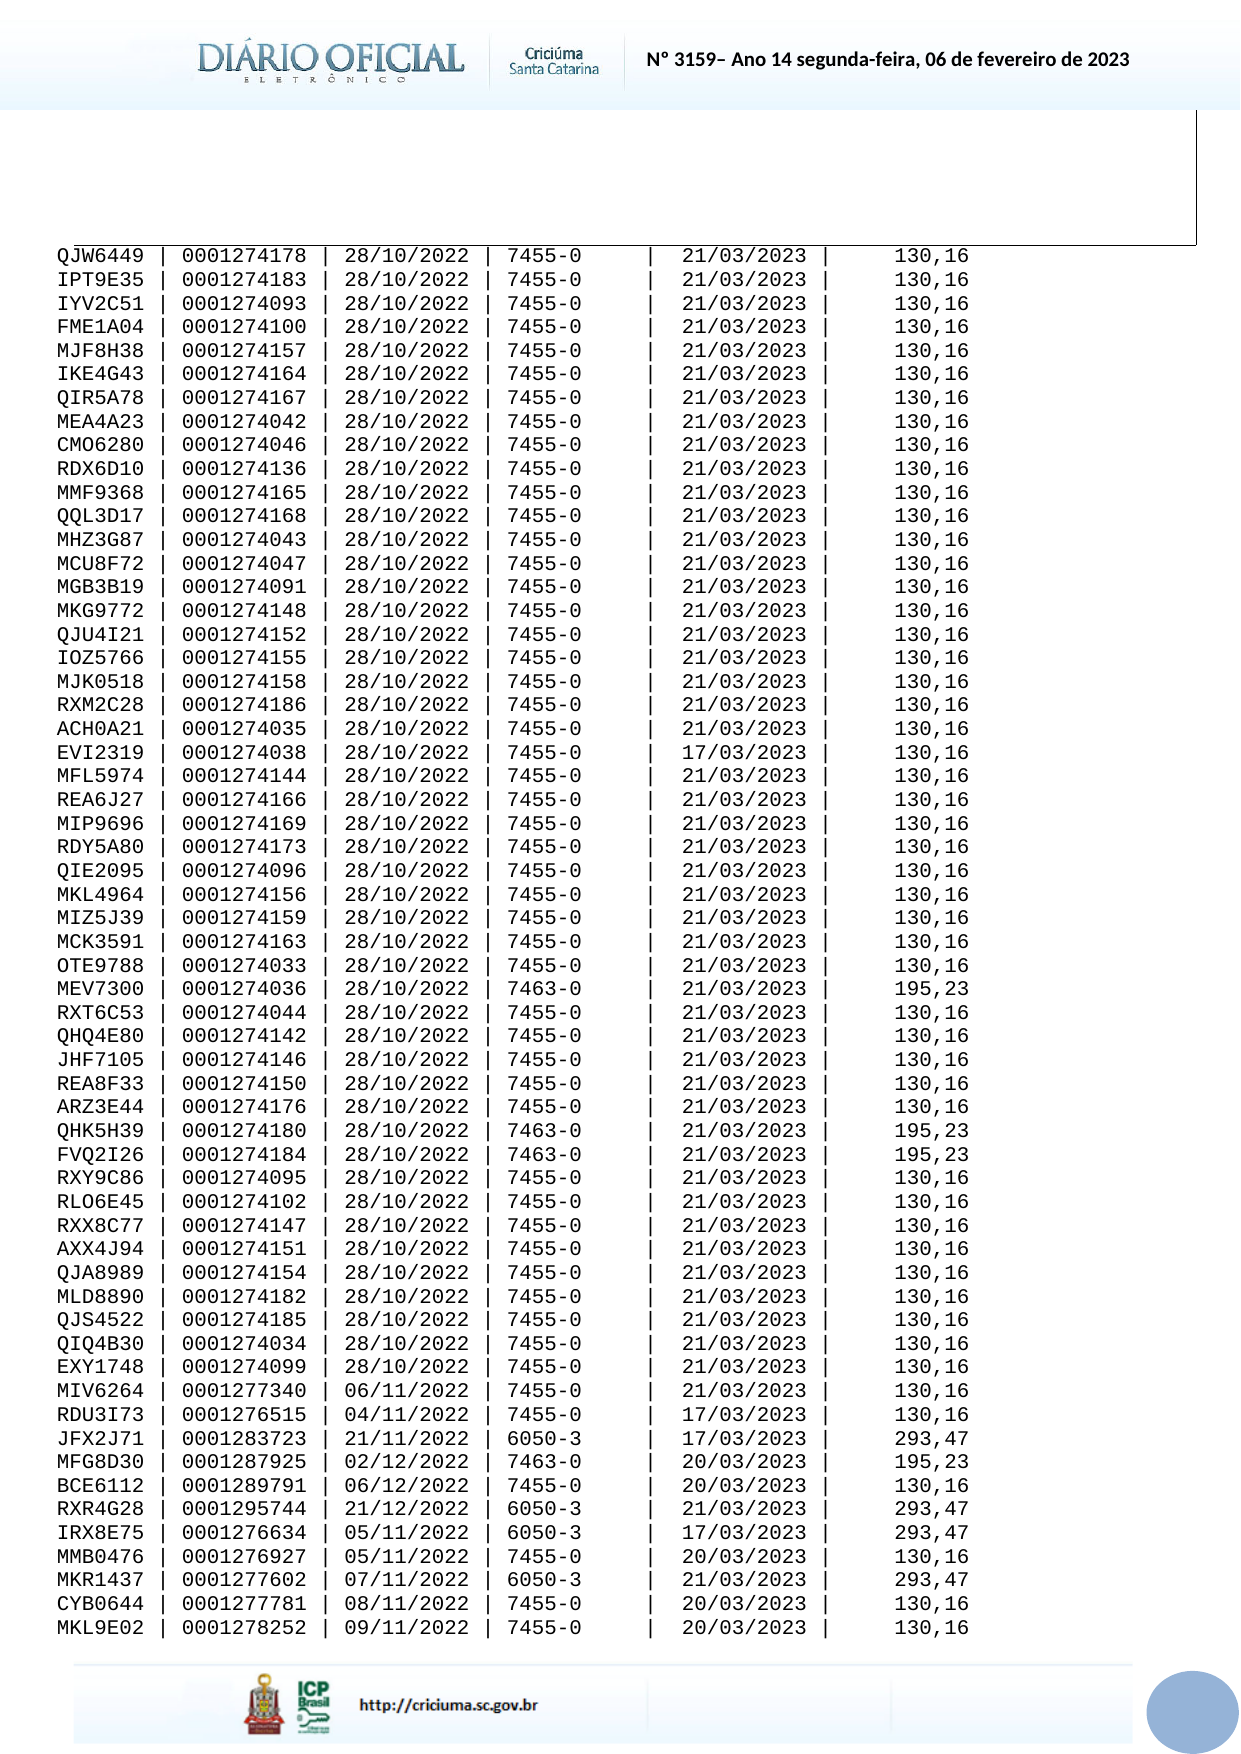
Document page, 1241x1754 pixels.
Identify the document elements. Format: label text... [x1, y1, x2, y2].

text RXR4G28 | 0001295744 | 21/12/2022 | 6050-3 | 21/03/2023 | 293,47 [44, 1498, 1196, 1522]
text RXT6C53 | 0001274044 | 28/10/2022 | 7455-0 | 21/03/2023 | 130,16 [44, 1002, 1196, 1026]
text QIE2095 | 0001274096 | 28/10/2022 | 7455-0 | 21/03/2023 | 130,16 [44, 860, 1196, 884]
text FME1A04 | 0001274100 | 28/10/2022 | 7455-0 | 21/03/2023 | 130,16 [44, 316, 1196, 340]
text QJU4I21 | 0001274152 | 28/10/2022 | 7455-0 | 21/03/2023 | 130,16 [44, 623, 1196, 647]
text IPT9E35 | 0001274183 | 28/10/2022 | 7455-0 | 21/03/2023 | 130,16 [44, 269, 1196, 292]
text REA6J27 | 0001274166 | 28/10/2022 | 7455-0 | 21/03/2023 | 130,16 [44, 789, 1196, 813]
text MIV6264 | 0001277340 | 06/11/2022 | 7455-0 | 21/03/2023 | 130,16 [44, 1380, 1196, 1404]
text BCE6112 | 0001289791 | 06/12/2022 | 7455-0 | 20/03/2023 | 130,16 [44, 1475, 1196, 1498]
text IKE4G43 | 0001274164 | 28/10/2022 | 7455-0 | 21/03/2023 | 130,16 [44, 363, 1196, 387]
text MJF8H38 | 0001274157 | 28/10/2022 | 7455-0 | 21/03/2023 | 130,16 [44, 340, 1196, 363]
text MFG8D30 | 0001287925 | 02/12/2022 | 7463-0 | 20/03/2023 | 195,23 [44, 1451, 1196, 1475]
text MMB0476 | 0001276927 | 05/11/2022 | 7455-0 | 20/03/2023 | 130,16 [44, 1546, 1196, 1569]
text MKL4964 | 0001274156 | 28/10/2022 | 7455-0 | 21/03/2023 | 130,16 [44, 884, 1196, 907]
text REA8F33 | 0001274150 | 28/10/2022 | 7455-0 | 21/03/2023 | 130,16 [44, 1073, 1196, 1096]
text ARZ3E44 | 0001274176 | 28/10/2022 | 7455-0 | 21/03/2023 | 130,16 [44, 1096, 1196, 1120]
text MIP9696 | 0001274169 | 28/10/2022 | 7455-0 | 21/03/2023 | 130,16 [44, 813, 1196, 836]
text MGB3B19 | 0001274091 | 28/10/2022 | 7455-0 | 21/03/2023 | 130,16 [44, 576, 1196, 600]
text MIZ5J39 | 0001274159 | 28/10/2022 | 7455-0 | 21/03/2023 | 130,16 [44, 907, 1196, 931]
text MEV7300 | 0001274036 | 28/10/2022 | 7463-0 | 21/03/2023 | 195,23 [44, 978, 1196, 1002]
text QJW6449 | 0001274178 | 28/10/2022 | 7455-0 | 21/03/2023 | 130,16 [44, 245, 1196, 269]
text QIR5A78 | 0001274167 | 28/10/2022 | 7455-0 | 21/03/2023 | 130,16 [44, 387, 1196, 411]
text EVI2319 | 0001274038 | 28/10/2022 | 7455-0 | 17/03/2023 | 130,16 [44, 742, 1196, 765]
text QIQ4B30 | 0001274034 | 28/10/2022 | 7455-0 | 21/03/2023 | 130,16 [44, 1333, 1196, 1357]
text QJS4522 | 0001274185 | 28/10/2022 | 7455-0 | 21/03/2023 | 130,16 [44, 1309, 1196, 1333]
text OTE9788 | 0001274033 | 28/10/2022 | 7455-0 | 21/03/2023 | 130,16 [44, 954, 1196, 978]
text RDX6D10 | 0001274136 | 28/10/2022 | 7455-0 | 21/03/2023 | 130,16 [44, 458, 1196, 482]
text MCU8F72 | 0001274047 | 28/10/2022 | 7455-0 | 21/03/2023 | 130,16 [44, 553, 1196, 576]
text RXM2C28 | 0001274186 | 28/10/2022 | 7455-0 | 21/03/2023 | 130,16 [44, 694, 1196, 718]
text MJK0518 | 0001274158 | 28/10/2022 | 7455-0 | 21/03/2023 | 130,16 [44, 671, 1196, 694]
text RDU3I73 | 0001276515 | 04/11/2022 | 7455-0 | 17/03/2023 | 130,16 [44, 1404, 1196, 1427]
text MKR1437 | 0001277602 | 07/11/2022 | 6050-3 | 21/03/2023 | 293,47 [44, 1569, 1196, 1593]
text RXY9C86 | 0001274095 | 28/10/2022 | 7455-0 | 21/03/2023 | 130,16 [44, 1167, 1196, 1191]
text JHF7105 | 0001274146 | 28/10/2022 | 7455-0 | 21/03/2023 | 130,16 [44, 1049, 1196, 1073]
text MLD8890 | 0001274182 | 28/10/2022 | 7455-0 | 21/03/2023 | 130,16 [44, 1286, 1196, 1309]
text JFX2J71 | 0001283723 | 21/11/2022 | 6050-3 | 17/03/2023 | 293,47 [44, 1427, 1196, 1451]
text RDY5A80 | 0001274173 | 28/10/2022 | 7455-0 | 21/03/2023 | 130,16 [44, 836, 1196, 860]
text MKL9E02 | 0001278252 | 09/11/2022 | 7455-0 | 20/03/2023 | 130,16 [44, 1617, 1196, 1640]
text QHQ4E80 | 0001274142 | 28/10/2022 | 7455-0 | 21/03/2023 | 130,16 [44, 1026, 1196, 1049]
text MFL5974 | 0001274144 | 28/10/2022 | 7455-0 | 21/03/2023 | 130,16 [44, 765, 1196, 789]
text MHZ3G87 | 0001274043 | 28/10/2022 | 7455-0 | 21/03/2023 | 130,16 [44, 529, 1196, 553]
text AXX4J94 | 0001274151 | 28/10/2022 | 7455-0 | 21/03/2023 | 130,16 [44, 1238, 1196, 1262]
text IYV2C51 | 0001274093 | 28/10/2022 | 7455-0 | 21/03/2023 | 130,16 [44, 292, 1196, 316]
text QJA8989 | 0001274154 | 28/10/2022 | 7455-0 | 21/03/2023 | 130,16 [44, 1262, 1196, 1286]
text CYB0644 | 0001277781 | 08/11/2022 | 7455-0 | 20/03/2023 | 130,16 [44, 1593, 1196, 1617]
text FVQ2I26 | 0001274184 | 28/10/2022 | 7463-0 | 21/03/2023 | 195,23 [44, 1144, 1196, 1167]
text ACH0A21 | 0001274035 | 28/10/2022 | 7455-0 | 21/03/2023 | 130,16 [44, 718, 1196, 742]
text MMF9368 | 0001274165 | 28/10/2022 | 7455-0 | 21/03/2023 | 130,16 [44, 482, 1196, 505]
text EXY1748 | 0001274099 | 28/10/2022 | 7455-0 | 21/03/2023 | 130,16 [44, 1357, 1196, 1380]
text IRX8E75 | 0001276634 | 05/11/2022 | 6050-3 | 17/03/2023 | 293,47 [44, 1522, 1196, 1546]
text RXX8C77 | 0001274147 | 28/10/2022 | 7455-0 | 21/03/2023 | 130,16 [44, 1215, 1196, 1238]
text CMO6280 | 0001274046 | 28/10/2022 | 7455-0 | 21/03/2023 | 130,16 [44, 434, 1196, 458]
text MKG9772 | 0001274148 | 28/10/2022 | 7455-0 | 21/03/2023 | 130,16 [44, 600, 1196, 623]
text QQL3D17 | 0001274168 | 28/10/2022 | 7455-0 | 21/03/2023 | 130,16 [44, 505, 1196, 529]
text IOZ5766 | 0001274155 | 28/10/2022 | 7455-0 | 21/03/2023 | 130,16 [44, 647, 1196, 671]
text MCK3591 | 0001274163 | 28/10/2022 | 7455-0 | 21/03/2023 | 130,16 [44, 931, 1196, 954]
text QHK5H39 | 0001274180 | 28/10/2022 | 7463-0 | 21/03/2023 | 195,23 [44, 1120, 1196, 1144]
text RLO6E45 | 0001274102 | 28/10/2022 | 7455-0 | 21/03/2023 | 130,16 [44, 1191, 1196, 1215]
text MEA4A23 | 0001274042 | 28/10/2022 | 7455-0 | 21/03/2023 | 130,16 [44, 411, 1196, 434]
